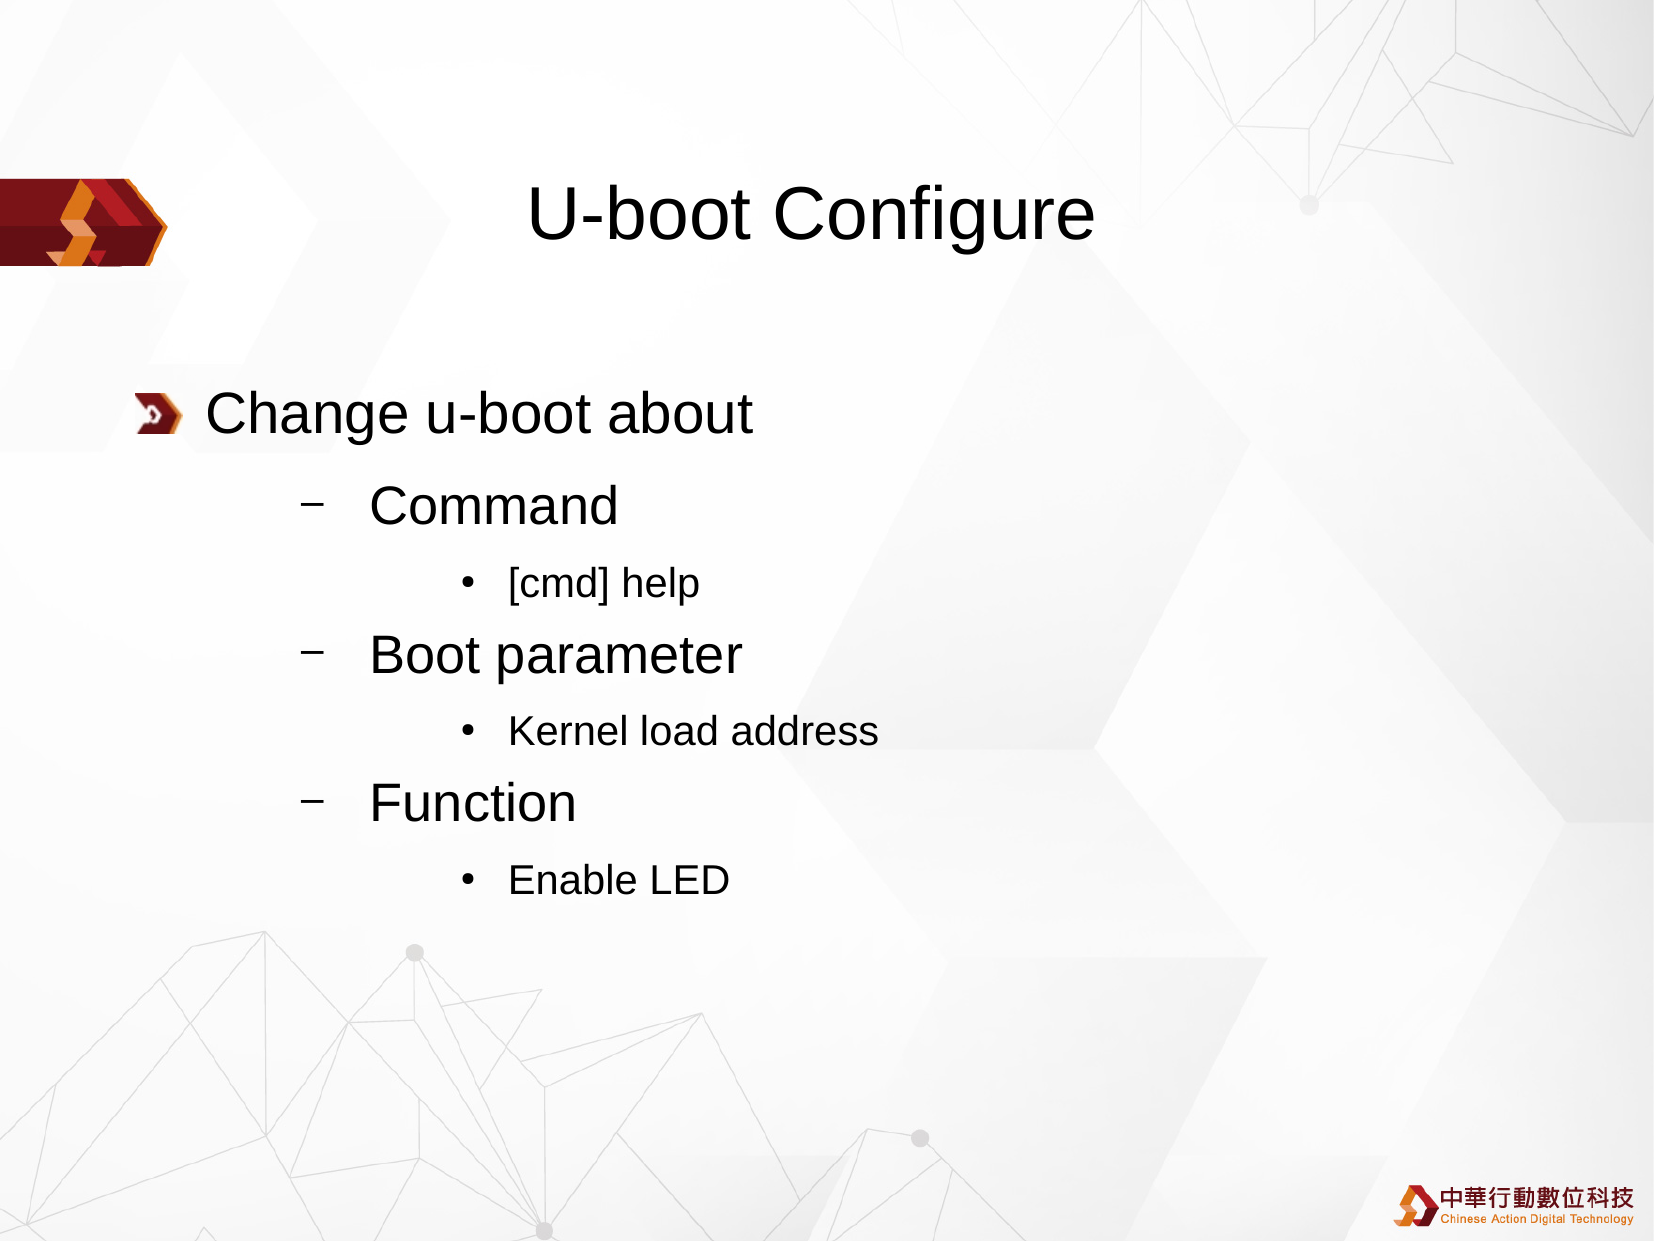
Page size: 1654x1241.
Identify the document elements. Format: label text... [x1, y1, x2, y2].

title U-boot Configure [118, 129, 1506, 298]
list Change u-boot about Command [cmd] help Boot parameter Kernel load address Function Enable LED [118, 381, 1571, 1101]
picture [0, 0, 1654, 1241]
